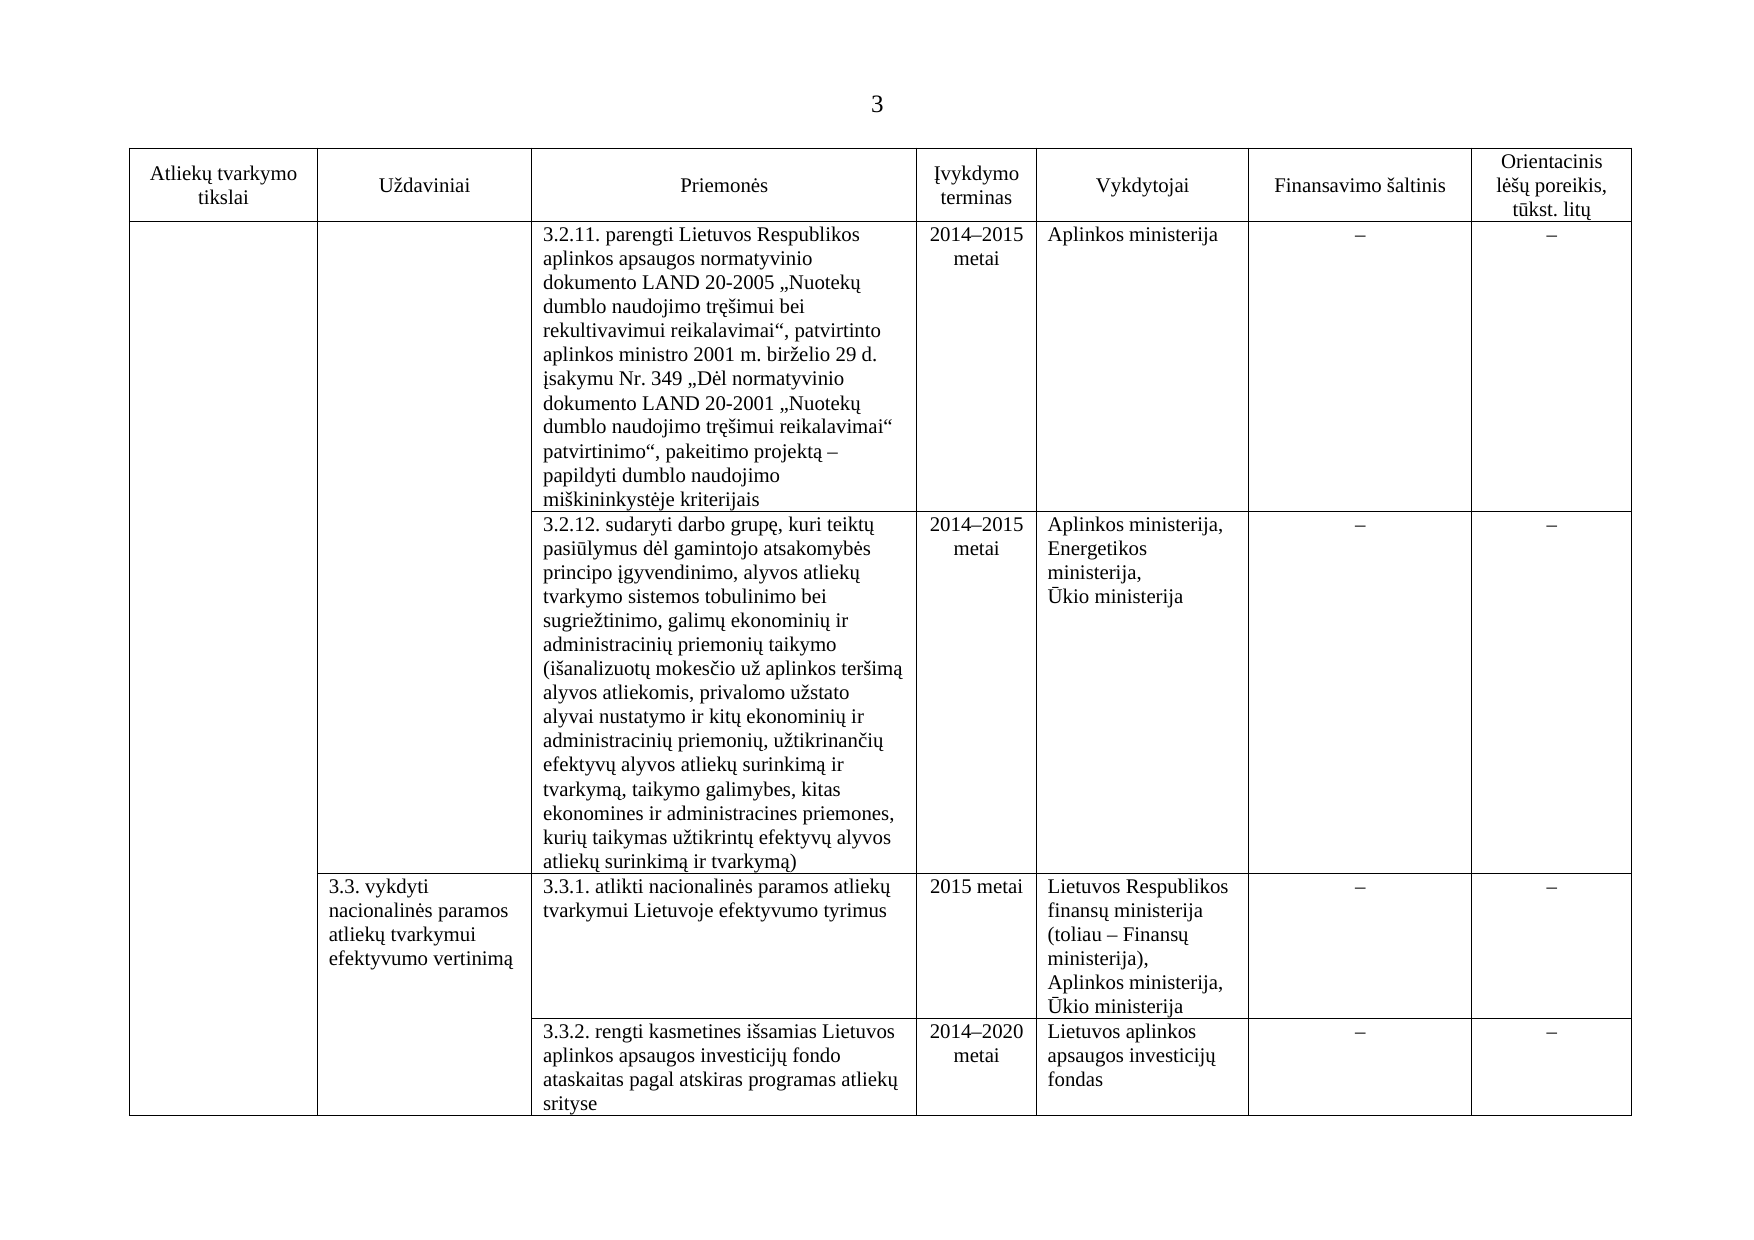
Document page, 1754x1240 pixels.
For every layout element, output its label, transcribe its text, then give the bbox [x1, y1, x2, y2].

table_cell – [1249, 512, 1471, 873]
table_cell 3.3. vykdyti nacionalinės paramos atliekų tvarkymui efektyvumo vertinimą [318, 874, 531, 1115]
table_cell – [1472, 222, 1631, 511]
table_cell Lietuvos aplinkos apsaugos investicijų fondas [1037, 1019, 1248, 1115]
table_cell 2014–2015 metai [917, 512, 1036, 873]
table_cell – [1472, 512, 1631, 873]
table_header Vykdytojai [1037, 149, 1248, 221]
table_cell 2015 metai [917, 874, 1036, 1018]
table_header Priemonės [532, 149, 916, 221]
table_cell Lietuvos Respublikos finansų ministerija (toliau – Finansų ministerija), Aplinkos ministerija, Ūkio ministerija [1037, 874, 1248, 1018]
table_cell Aplinkos ministerija [1037, 222, 1248, 511]
table_header Finansavimo šaltinis [1249, 149, 1471, 221]
table_header Įvykdymo terminas [917, 149, 1036, 221]
table_cell – [1472, 874, 1631, 1018]
table_cell 3.2.12. sudaryti darbo grupę, kuri teiktų pasiūlymus dėl gamintojo atsakomybės principo įgyvendinimo, alyvos atliekų tvarkymo sistemos tobulinimo bei sugriežtinimo, galimų ekonominių ir administracinių priemonių taikymo (išanalizuotų mokesčio už aplinkos teršimą alyvos atliekomis, privalomo užstato alyvai nustatymo ir kitų ekonominių ir administracinių priemonių, užtikrinančių efektyvų alyvos atliekų surinkimą ir tvarkymą, taikymo galimybes, kitas ekonomines ir administracines priemones, kurių taikymas užtikrintų efektyvų alyvos atliekų surinkimą ir tvarkymą) [532, 512, 916, 873]
table_cell – [1249, 874, 1471, 1018]
table_cell – [1249, 222, 1471, 511]
table_cell 3.3.2. rengti kasmetines išsamias Lietuvos aplinkos apsaugos investicijų fondo ataskaitas pagal atskiras programas atliekų srityse [532, 1019, 916, 1115]
table_header Atliekų tvarkymo tikslai [130, 149, 317, 221]
table_cell – [1249, 1019, 1471, 1115]
table_cell [318, 222, 531, 873]
table_header Orientacinis lėšų poreikis, tūkst. litų [1472, 149, 1631, 221]
table_cell 3.3.1. atlikti nacionalinės paramos atliekų tvarkymui Lietuvoje efektyvumo tyrimus [532, 874, 916, 1018]
table_cell Aplinkos ministerija, Energetikos ministerija, Ūkio ministerija [1037, 512, 1248, 873]
table_cell 2014–2015 metai [917, 222, 1036, 511]
table_cell 3.2.11. parengti Lietuvos Respublikos aplinkos apsaugos normatyvinio dokumento LAND 20-2005 „Nuotekų dumblo naudojimo tręšimui bei rekultivavimui reikalavimai“, patvirtinto aplinkos ministro 2001 m. birželio 29 d. įsakymu Nr. 349 „Dėl normatyvinio dokumento LAND 20-2001 „Nuotekų dumblo naudojimo tręšimui reikalavimai“ patvirtinimo“, pakeitimo projektą – papildyti dumblo naudojimo miškininkystėje kriterijais [532, 222, 916, 511]
table_cell [130, 222, 317, 1115]
table_cell – [1472, 1019, 1631, 1115]
table_header Uždaviniai [318, 149, 531, 221]
table_cell 2014–2020 metai [917, 1019, 1036, 1115]
